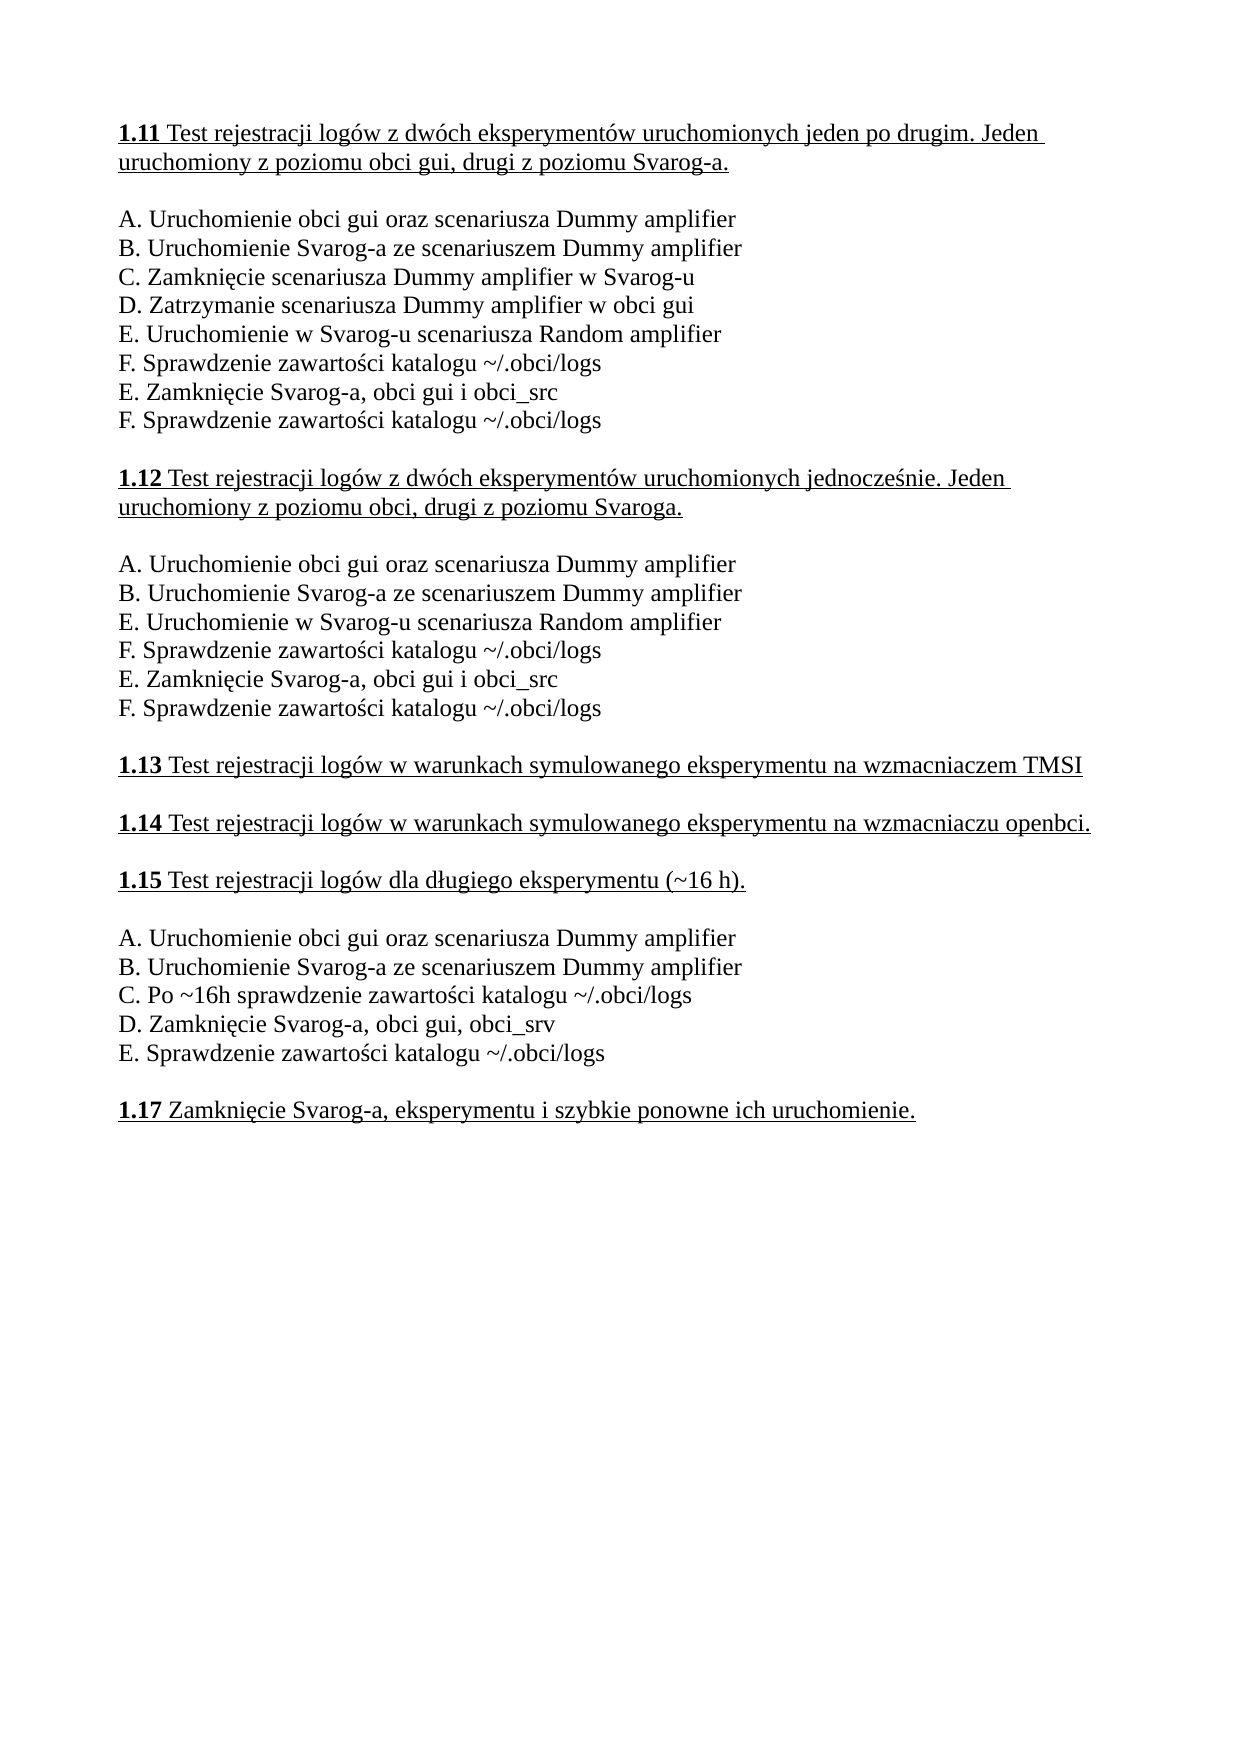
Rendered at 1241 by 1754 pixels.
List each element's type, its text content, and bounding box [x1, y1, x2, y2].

text 1.12 Test rejestracji logów z dwóch eksperymentów uruchomionych jednocześnie. Jeden uruchomiony z poziomu obci, drugi z poziomu Svaroga. [118, 463, 1122, 521]
text A. Uruchomienie obci gui oraz scenariusza Dummy amplifier [118, 923, 1122, 952]
text E. Zamknięcie Svarog-a, obci gui i obci_src [118, 377, 1122, 406]
text 1.15 Test rejestracji logów dla długiego eksperymentu (~16 h). [118, 866, 1122, 894]
text D. Zamknięcie Svarog-a, obci gui, obci_srv [118, 1009, 1122, 1038]
text E. Uruchomienie w Svarog-u scenariusza Random amplifier [118, 607, 1122, 636]
text B. Uruchomienie Svarog-a ze scenariuszem Dummy amplifier [118, 952, 1122, 981]
text B. Uruchomienie Svarog-a ze scenariuszem Dummy amplifier [118, 233, 1122, 262]
text A. Uruchomienie obci gui oraz scenariusza Dummy amplifier [118, 204, 1122, 233]
text F. Sprawdzenie zawartości katalogu ~/.obci/logs [118, 636, 1122, 664]
text E. Sprawdzenie zawartości katalogu ~/.obci/logs [118, 1038, 1122, 1067]
text E. Uruchomienie w Svarog-u scenariusza Random amplifier [118, 319, 1122, 348]
text D. Zatrzymanie scenariusza Dummy amplifier w obci gui [118, 291, 1122, 319]
text 1.11 Test rejestracji logów z dwóch eksperymentów uruchomionych jeden po drugim. Jeden uruchomiony z poziomu obci gui, drugi z poziomu Svarog-a. [118, 118, 1122, 176]
text E. Zamknięcie Svarog-a, obci gui i obci_src [118, 664, 1122, 693]
text F. Sprawdzenie zawartości katalogu ~/.obci/logs [118, 348, 1122, 377]
text F. Sprawdzenie zawartości katalogu ~/.obci/logs [118, 406, 1122, 434]
text A. Uruchomienie obci gui oraz scenariusza Dummy amplifier [118, 549, 1122, 578]
text 1.13 Test rejestracji logów w warunkach symulowanego eksperymentu na wzmacniaczem TMSI [118, 751, 1122, 779]
text B. Uruchomienie Svarog-a ze scenariuszem Dummy amplifier [118, 578, 1122, 607]
text 1.17 Zamknięcie Svarog-a, eksperymentu i szybkie ponowne ich uruchomienie. [118, 1096, 1122, 1124]
text F. Sprawdzenie zawartości katalogu ~/.obci/logs [118, 693, 1122, 722]
text C. Zamknięcie scenariusza Dummy amplifier w Svarog-u [118, 262, 1122, 291]
text 1.14 Test rejestracji logów w warunkach symulowanego eksperymentu na wzmacniaczu openbci. [118, 808, 1122, 837]
text C. Po ~16h sprawdzenie zawartości katalogu ~/.obci/logs [118, 981, 1122, 1009]
